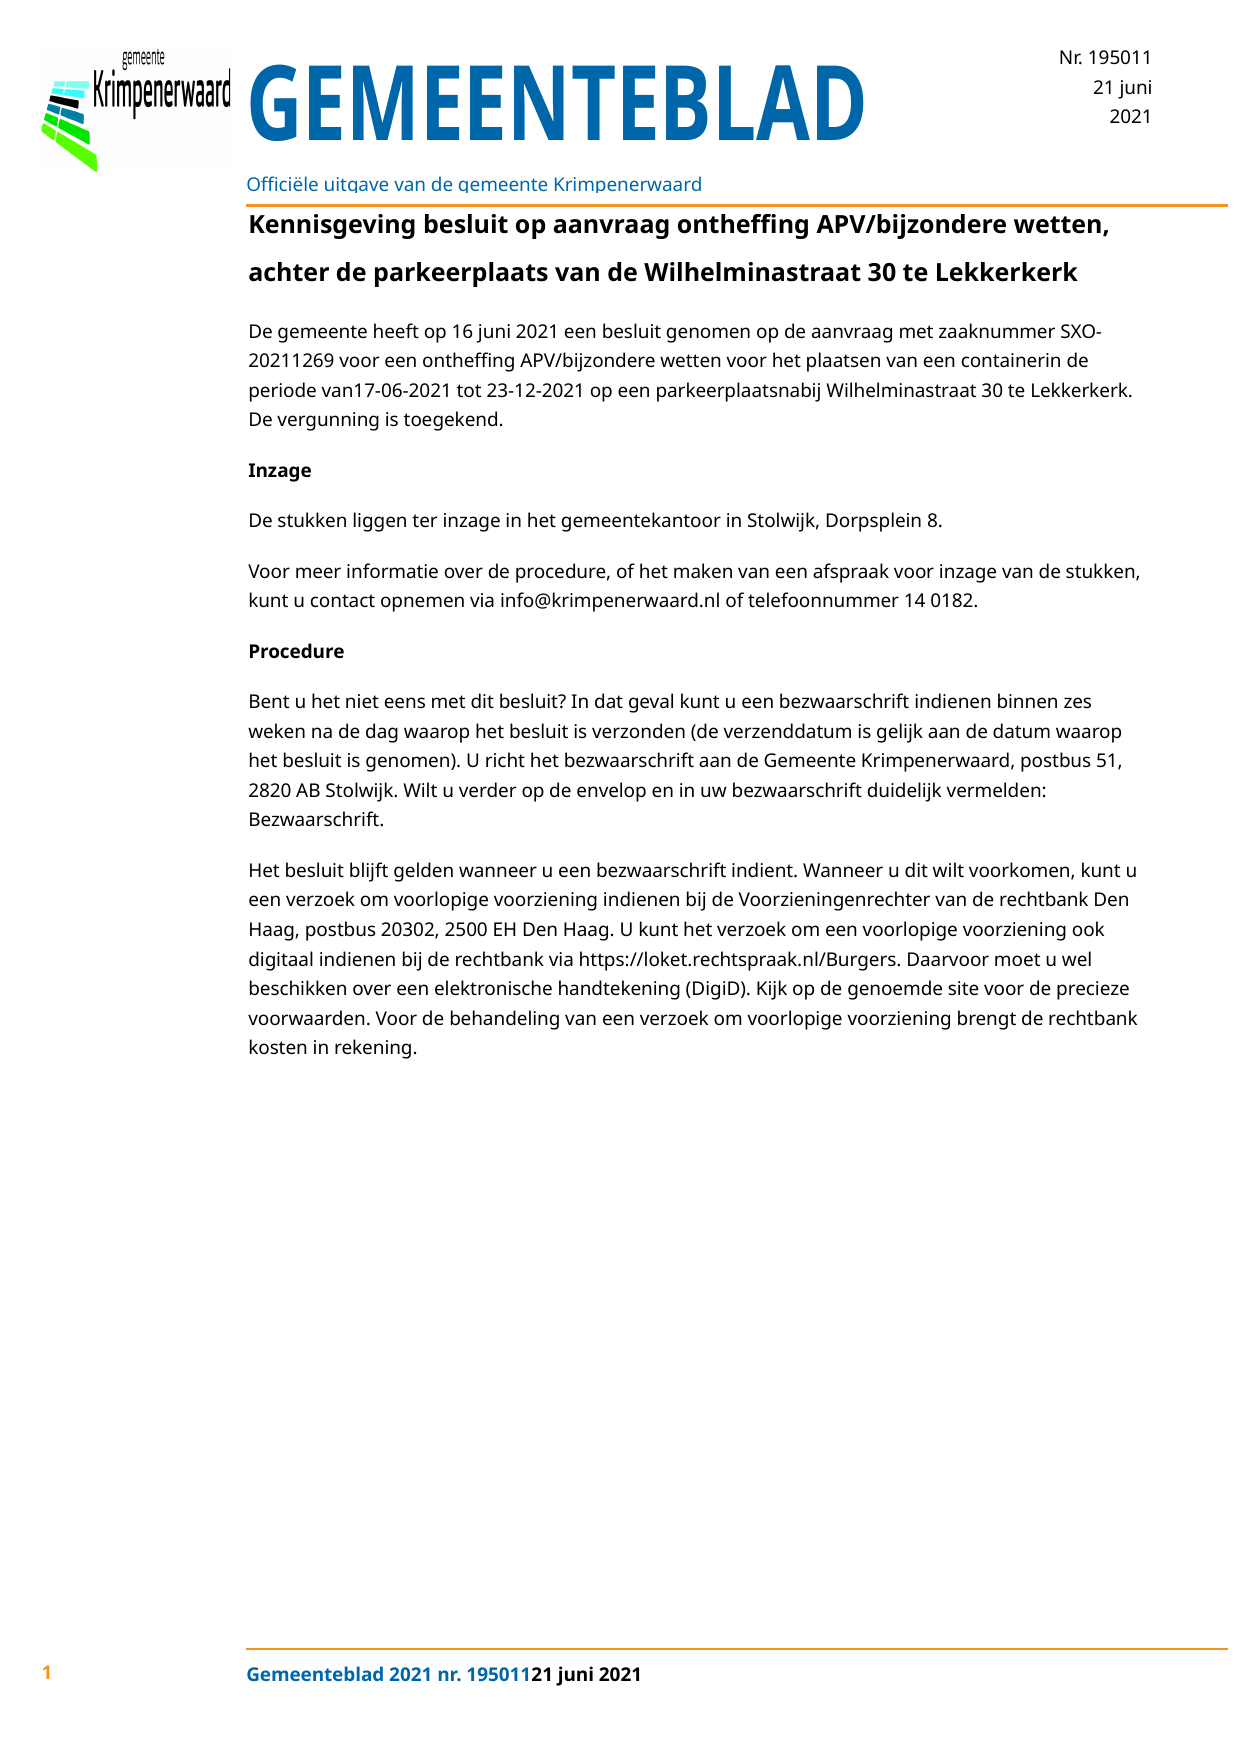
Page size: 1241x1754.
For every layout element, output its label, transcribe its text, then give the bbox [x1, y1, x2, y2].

text Voor meer informatie over de procedure, of het maken van een afspraak voor inzage van de stukken, kunt u contact opnemen via info@krimpenerwaard.nl of telefoonnummer 14 0182. [248, 558, 1152, 613]
text Procedure [248, 638, 1152, 664]
text De stukken liggen ter inzage in het gemeentekantoor in Stolwijk, Dorpsplein 8. [248, 507, 1152, 533]
text Bent u het niet eens met dit besluit? In dat geval kunt u een bezwaarschrift indienen binnen zes weken na de dag waarop het besluit is verzonden (de verzenddatum is gelijk aan de datum waarop het besluit is genomen). U richt het bezwaarschrift aan de Gemeente Krimpenerwaard, postbus 51, 2820 AB Stolwijk. Wilt u verder op de envelop en in uw bezwaarschrift duidelijk vermelden: Bezwaarschrift. [248, 688, 1152, 832]
text De gemeente heeft op 16 juni 2021 een besluit genomen op de aanvraag met zaaknummer SXO-20211269 voor een ontheffing APV/bijzondere wetten voor het plaatsen van een containerin de periode van17-06-2021 tot 23-12-2021 op een parkeerplaatsnabij Wilhelminastraat 30 te Lekkerkerk. De vergunning is toegekend. [248, 318, 1152, 432]
picture [41, 47, 231, 172]
text Inzage [248, 457, 1152, 483]
text Het besluit blijft gelden wanneer u een bezwaarschrift indient. Wanneer u dit wilt voorkomen, kunt u een verzoek om voorlopige voorziening indienen bij de Voorzieningenrechter van de rechtbank Den Haag, postbus 20302, 2500 EH Den Haag. U kunt het verzoek om een voorlopige voorziening ook digitaal indienen bij de rechtbank via https://loket.rechtspraak.nl/Burgers. Daarvoor moet u wel beschikken over een elektronische handtekening (DigiD). Kijk op de genoemde site voor de precieze voorwaarden. Voor de behandeling van een verzoek om voorlopige voorziening brengt de rechtbank kosten in rekening. [248, 857, 1152, 1060]
text Kennisgeving besluit op aanvraag ontheffing APV/bijzondere wetten, achter de parkeerplaats van de Wilhelminastraat 30 te Lekkerkerk [248, 207, 1152, 288]
